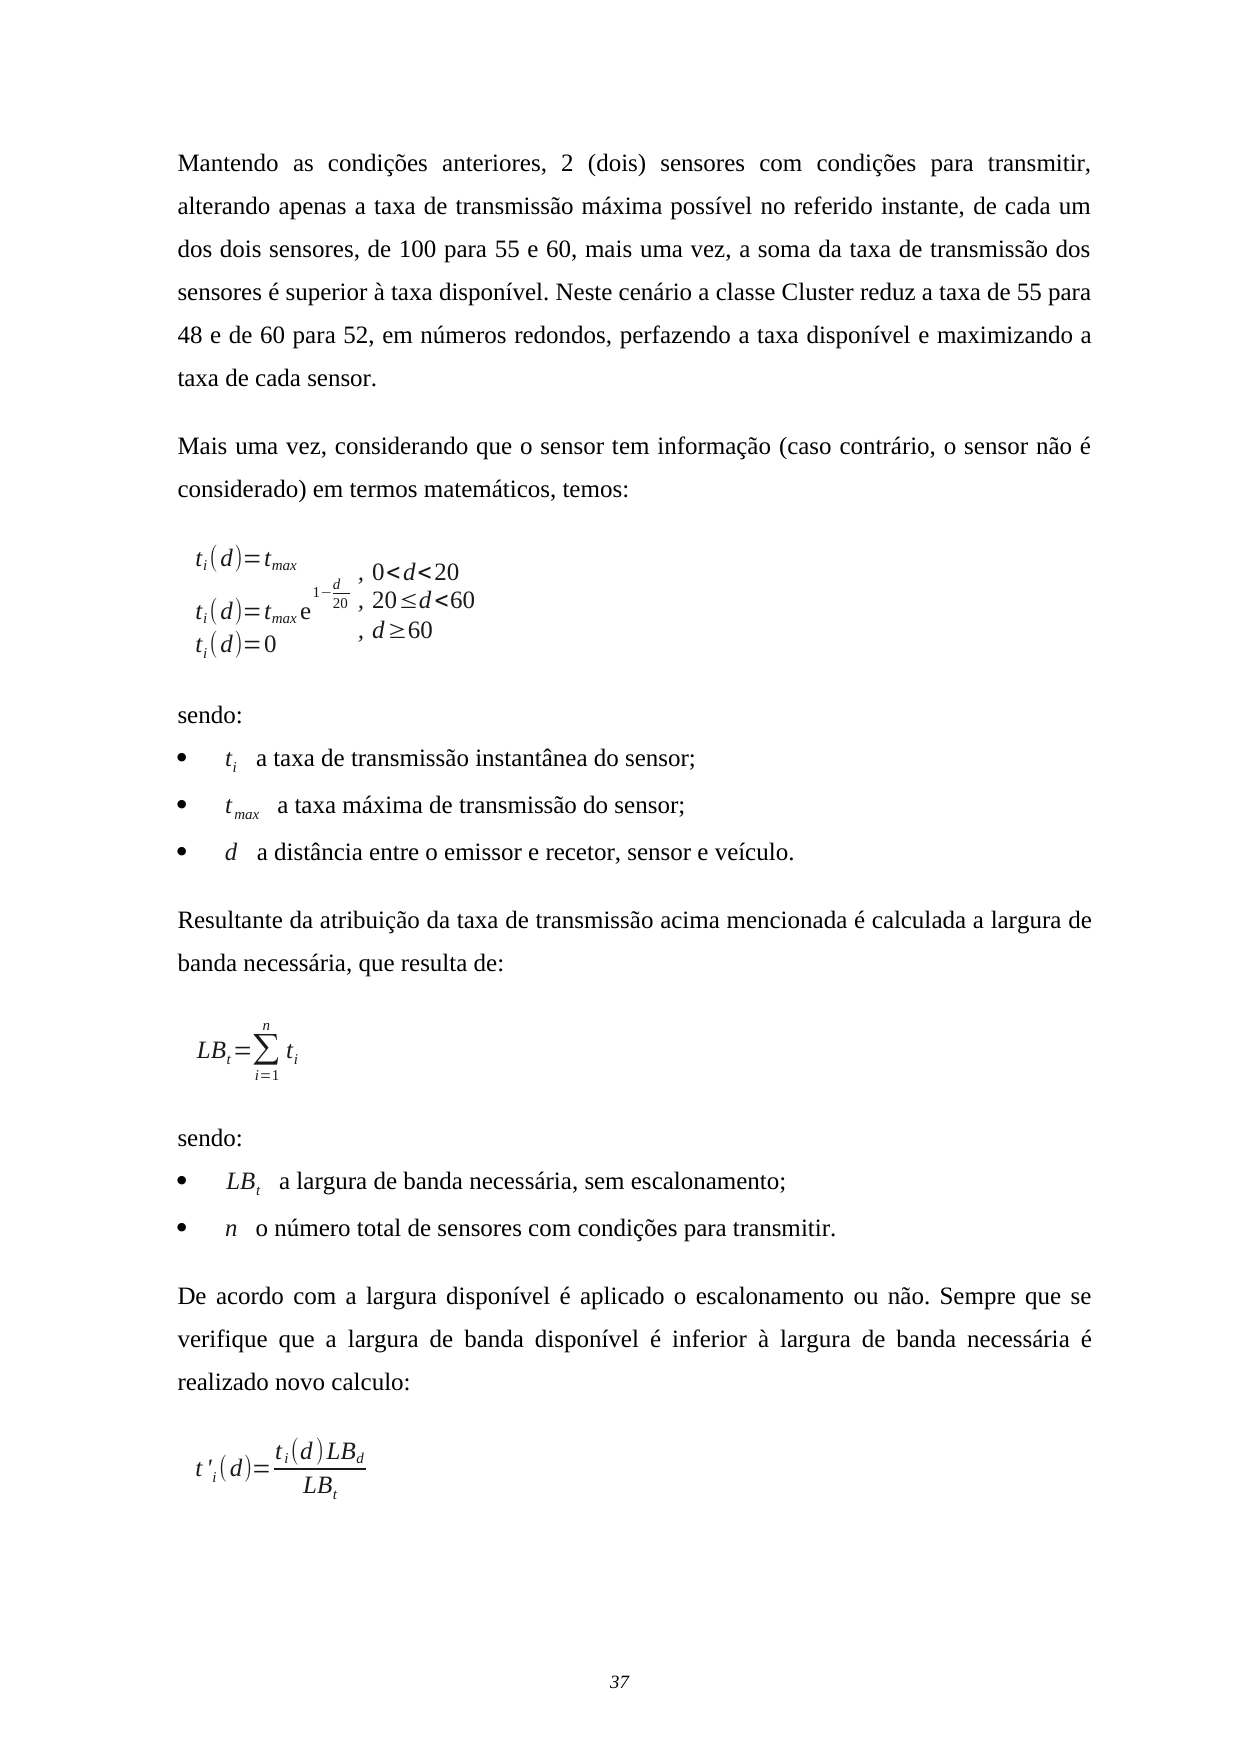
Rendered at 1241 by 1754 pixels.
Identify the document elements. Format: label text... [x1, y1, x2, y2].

text Mais uma vez, considerando que o sensor tem informação (caso contrário, o sensor não é considerado) em termos matemáticos, temos: [177, 431, 1092, 503]
text sendo: [177, 1123, 1092, 1152]
list a largura de banda necessária, sem escalonamento; [177, 1166, 1092, 1199]
list a taxa máxima de transmissão do sensor; [177, 790, 1092, 823]
list o número total de sensores com condições para transmitir. [177, 1213, 1092, 1242]
list a distância entre o emissor e recetor, sensor e veículo. [177, 837, 1092, 866]
text Resultante da atribuição da taxa de transmissão acima mencionada é calculada a largura de banda necessária, que resulta de: [177, 905, 1092, 977]
text sendo: [177, 700, 1092, 729]
list a taxa de transmissão instantânea do sensor; [177, 743, 1092, 776]
text De acordo com a largura disponível é aplicado o escalonamento ou não. Sempre que se verifique que a largura de banda disponível é inferior à largura de banda necessária é realizado novo calculo: [177, 1281, 1092, 1396]
text Mantendo as condições anteriores, 2 (dois) sensores com condições para transmitir, alterando apenas a taxa de transmissão máxima possível no referido instante, de cada um dos dois sensores, de 100 para 55 e 60, mais uma vez, a soma da taxa de transmissão dos sensores é superior à taxa disponível. Neste cenário a classe Cluster reduz a taxa de 55 para 48 e de 60 para 52, em números redondos, perfazendo a taxa disponível e maximizando a taxa de cada sensor. [177, 148, 1092, 392]
